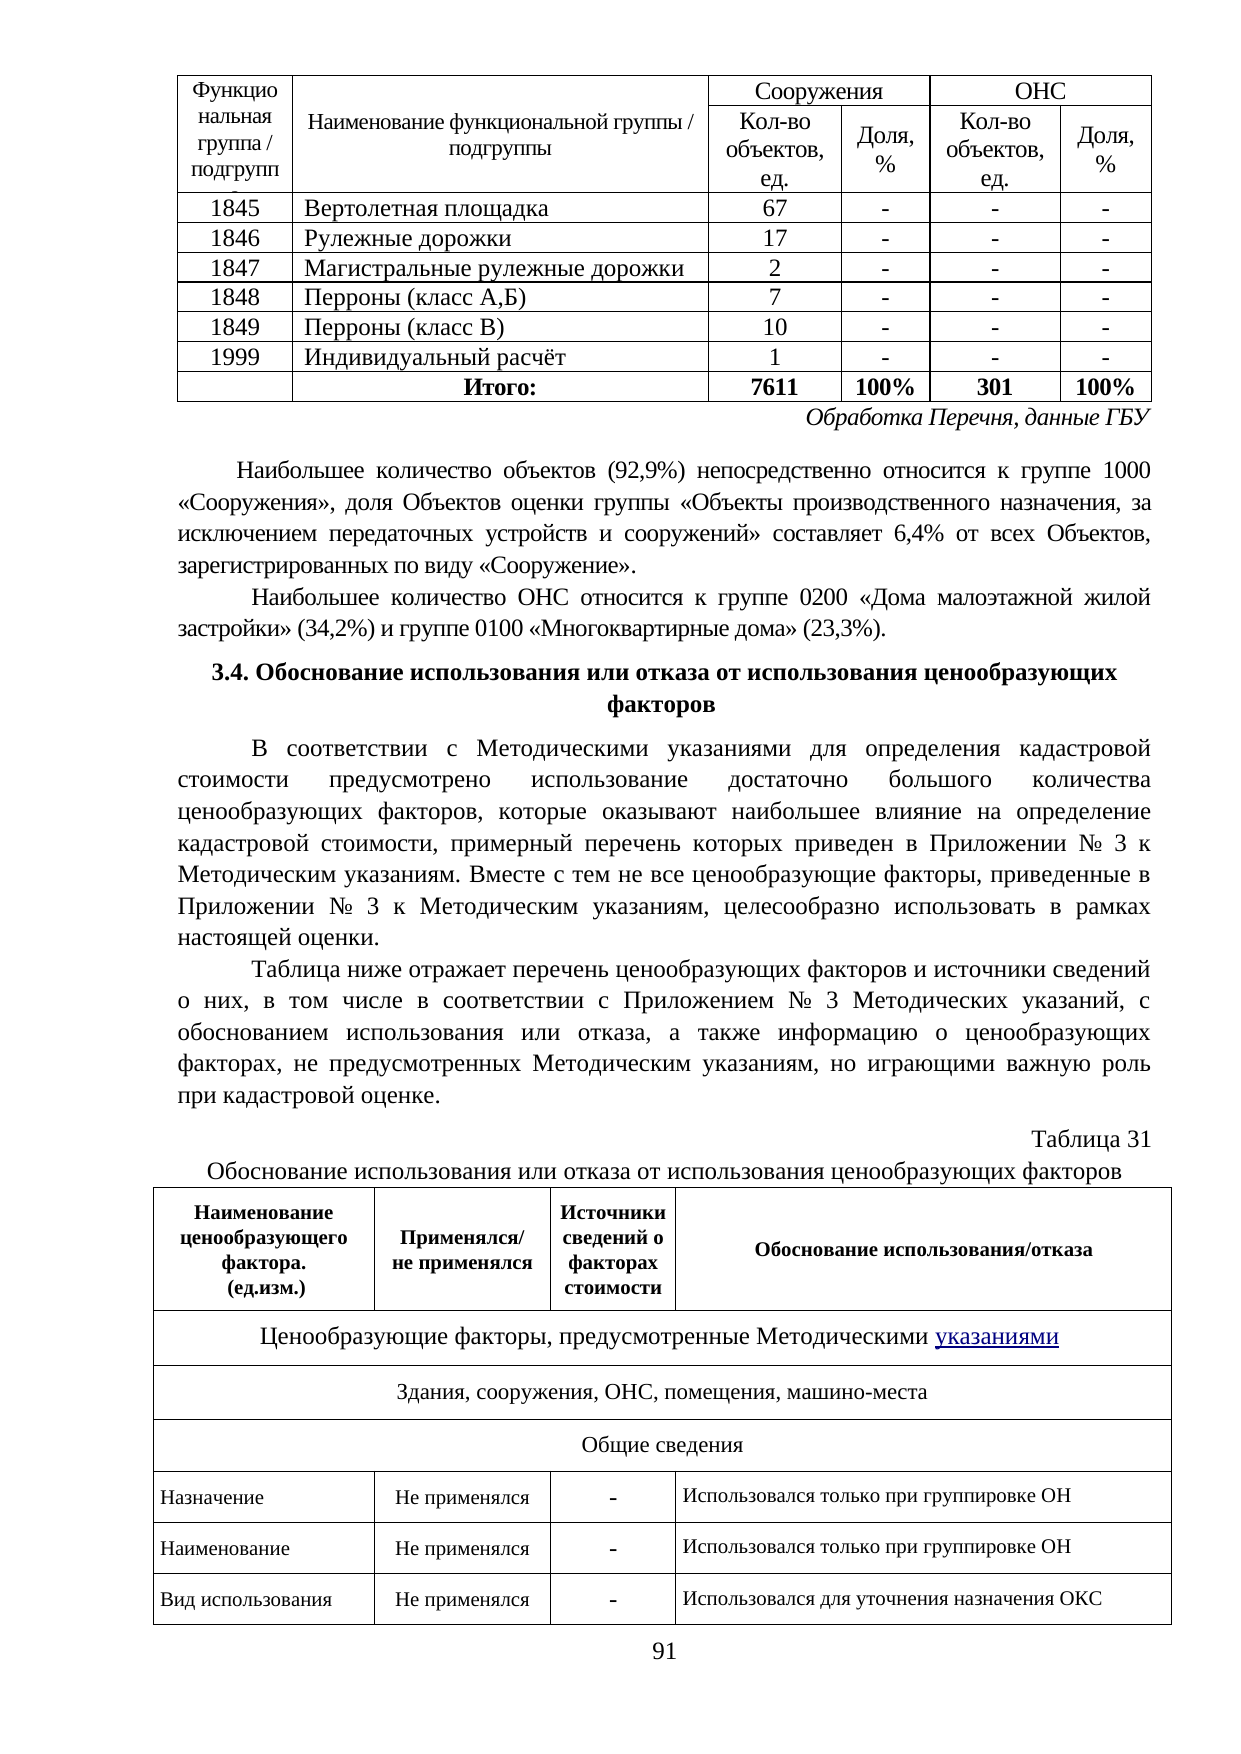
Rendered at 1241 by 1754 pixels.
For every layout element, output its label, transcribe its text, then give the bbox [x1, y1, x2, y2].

table_cell [1172, 1573, 1176, 1624]
table_header Обоснование использования/отказа [676, 1188, 1171, 1309]
table_cell - [1061, 283, 1151, 311]
table_cell 100% [1061, 372, 1151, 401]
table_cell - [842, 193, 929, 222]
text Таблица 31 [177, 1124, 1152, 1153]
table_cell Использовался только при группировке ОН [676, 1472, 1171, 1522]
table_cell - [1061, 342, 1151, 371]
table_cell Здания, сооружения, ОНС, помещения, машино-места [154, 1366, 1171, 1419]
table_cell Вид использования [154, 1574, 374, 1624]
table_cell 1845 [178, 193, 292, 222]
table_cell Не применялся [375, 1574, 550, 1624]
table_cell Магистральные рулежные дорожки [293, 253, 708, 281]
table_cell - [551, 1574, 675, 1624]
table_cell - [931, 193, 1060, 222]
table_header [1172, 1187, 1176, 1309]
table_cell 100% [842, 372, 929, 401]
table_cell 7 [709, 283, 841, 311]
table_cell [1172, 1471, 1176, 1522]
table_cell - [842, 253, 929, 281]
table_cell Рулежные дорожки [293, 223, 708, 252]
table_cell Наименование [154, 1523, 374, 1573]
table_cell 7611 [709, 372, 841, 401]
table_cell 2 [709, 253, 841, 281]
table_cell [1172, 1310, 1176, 1365]
table_cell 1848 [178, 283, 292, 311]
table_cell - [842, 312, 929, 341]
table_cell Доля, % [842, 106, 929, 192]
table_cell [1172, 1522, 1176, 1573]
table_cell Кол-во объектов, ед. [709, 106, 841, 192]
table_cell Индивидуальный расчёт [293, 342, 708, 371]
table_header Сооружения [709, 76, 929, 105]
table_cell Перроны (класс В) [293, 312, 708, 341]
table_cell Итого: [293, 372, 708, 401]
table_cell - [1061, 253, 1151, 281]
table_header Источники сведений о факторах стоимости [551, 1188, 675, 1309]
table_cell Не применялся [375, 1523, 550, 1573]
table_cell Общие сведения [154, 1420, 1171, 1471]
table_cell Ценообразующие факторы, предусмотренные Методическими указаниями [154, 1311, 1171, 1365]
table_header Наименование ценообразующего фактора. (ед.изм.) [154, 1188, 374, 1309]
table_cell Не применялся [375, 1472, 550, 1522]
text Наибольшее количество объектов (92,9%) непосредственно относится к группе 1000 «Сооружения», доля Объектов оценки группы «Объекты производственного назначения, за исключением передаточных устройств и сооружений» составляет 6,4% от всех Объектов, зарегистрированных по виду «Сооружение». [177, 455, 1152, 579]
table_cell [178, 372, 292, 401]
table_cell Вертолетная площадка [293, 193, 708, 222]
subtitle 3.4. Обоснование использования или отказа от использования ценообразующих факторов [177, 657, 1152, 718]
table_cell - [1061, 193, 1151, 222]
table_cell - [931, 253, 1060, 281]
table_cell 1849 [178, 312, 292, 341]
table_cell - [931, 312, 1060, 341]
table_cell 10 [709, 312, 841, 341]
text Обработка Перечня, данные ГБУ [177, 402, 1152, 430]
table_cell 1999 [178, 342, 292, 371]
table_header ОНС [931, 76, 1151, 105]
text Обоснование использования или отказа от использования ценообразующих факторов [177, 1156, 1152, 1184]
table_cell - [842, 342, 929, 371]
table_header Функциональная группа / подгруппа [178, 76, 292, 192]
table_cell - [842, 283, 929, 311]
table_cell Доля, % [1061, 106, 1151, 192]
table_cell Кол-во объектов, ед. [931, 106, 1060, 192]
table_cell - [842, 223, 929, 252]
table_cell - [1061, 223, 1151, 252]
table_cell 17 [709, 223, 841, 252]
table_cell [1172, 1365, 1176, 1419]
table_cell 301 [931, 372, 1060, 401]
table_cell - [931, 342, 1060, 371]
text Таблица ниже отражает перечень ценообразующих факторов и источники сведений о них, в том числе в соответствии с Приложением № 3 Методических указаний, с обоснованием использования или отказа, а также информацию о ценообразующих факторах, не предусмотренных Методическим указаниям, но играющими важную роль при кадастровой оценке. [177, 954, 1152, 1109]
table_cell 67 [709, 193, 841, 222]
table_cell Использовался только при группировке ОН [676, 1523, 1171, 1573]
table_cell Перроны (класс А,Б) [293, 283, 708, 311]
table_header Применялся/ не применялся [375, 1188, 550, 1309]
table_cell - [551, 1472, 675, 1522]
table_cell - [931, 223, 1060, 252]
text Наибольшее количество ОНС относится к группе 0200 «Дома малоэтажной жилой застройки» (34,2%) и группе 0100 «Многоквартирные дома» (23,3%). [177, 582, 1152, 642]
table_cell - [1061, 312, 1151, 341]
table_cell - [551, 1523, 675, 1573]
table_cell 1846 [178, 223, 292, 252]
table_cell [1172, 1419, 1176, 1471]
table_cell 1847 [178, 253, 292, 281]
table_cell - [931, 283, 1060, 311]
table_header Наименование функциональной группы / подгруппы [293, 76, 708, 192]
table_cell Использовался для уточнения назначения ОКС [676, 1574, 1171, 1624]
table_cell 1 [709, 342, 841, 371]
table_cell Назначение [154, 1472, 374, 1522]
text В соответствии с Методическими указаниями для определения кадастровой стоимости предусмотрено использование достаточно большого количества ценообразующих факторов, которые оказывают наибольшее влияние на определение кадастровой стоимости, примерный перечень которых приведен в Приложении № 3 к Методическим указаниям. Вместе с тем не все ценообразующие факторы, приведенные в Приложении № 3 к Методическим указаниям, целесообразно использовать в рамках настоящей оценки. [177, 733, 1152, 951]
